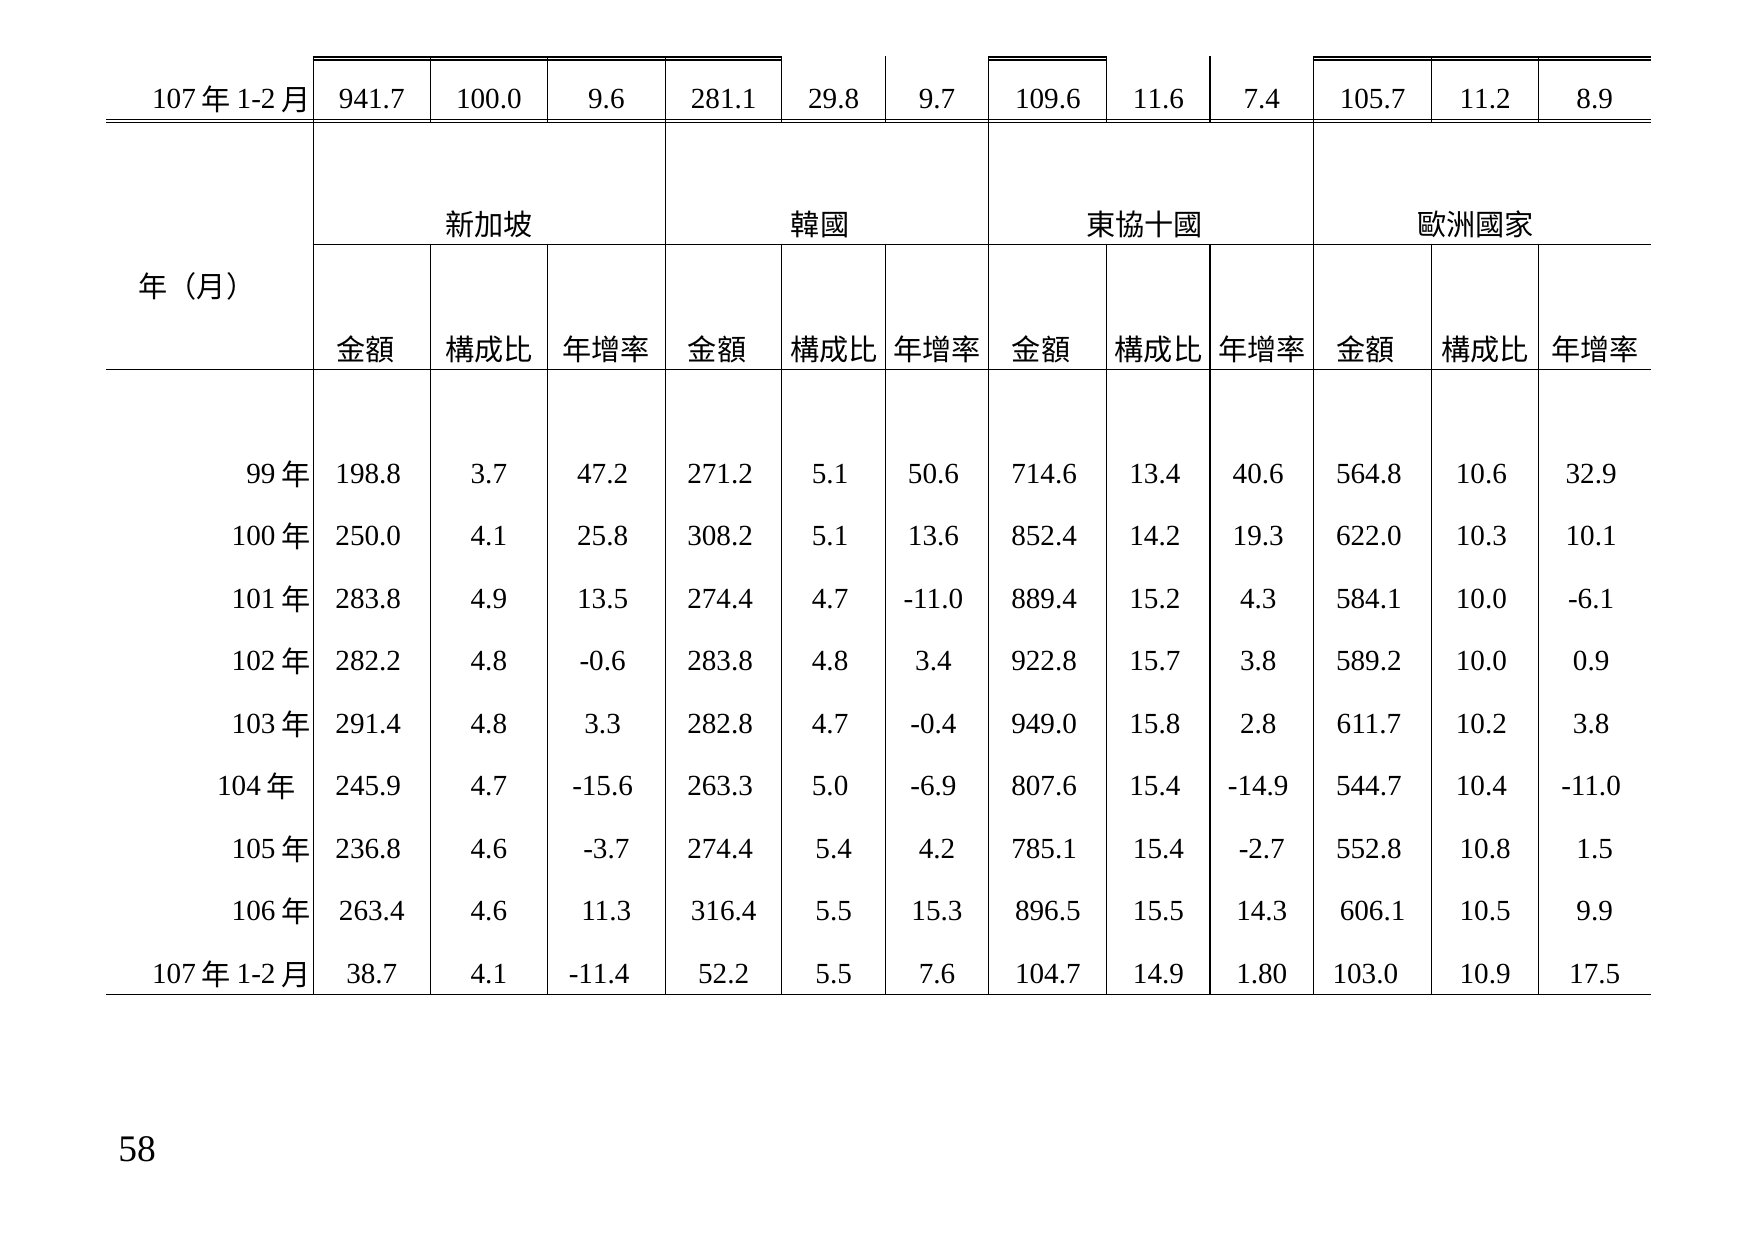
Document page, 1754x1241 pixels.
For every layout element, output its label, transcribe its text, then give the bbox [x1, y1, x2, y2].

table_cell 606.1 [1314, 869, 1431, 931]
table_cell 5.4 [782, 806, 885, 868]
table_cell 245.9 [314, 744, 430, 806]
table_cell 103.0 [1314, 931, 1431, 993]
table_cell 9.7 [886, 56, 988, 118]
table_cell 8.9 [1539, 61, 1651, 118]
table_cell 282.8 [666, 681, 781, 743]
table_cell 10.2 [1432, 681, 1538, 743]
table_cell 109.6 [989, 61, 1106, 118]
table_cell 100.0 [431, 61, 547, 118]
table_cell 1.5 [1539, 806, 1651, 868]
table_cell 9.9 [1539, 869, 1651, 931]
table_cell 年增率 [1539, 245, 1651, 368]
table_cell -11.4 [548, 931, 665, 993]
table_cell 105年 [106, 806, 313, 868]
table_cell 2.8 [1211, 681, 1313, 743]
table_cell 100年 [106, 494, 313, 556]
table_cell 922.8 [989, 619, 1106, 681]
table_cell 941.7 [314, 61, 430, 118]
table_cell 4.9 [431, 556, 547, 618]
table_cell 15.3 [886, 869, 988, 931]
table_cell 236.8 [314, 806, 430, 868]
table_cell 3.7 [431, 370, 547, 493]
table_cell 15.2 [1107, 556, 1209, 618]
table_cell 10.8 [1432, 806, 1538, 868]
table_cell 15.7 [1107, 619, 1209, 681]
table_cell 807.6 [989, 744, 1106, 806]
table_cell -14.9 [1211, 744, 1313, 806]
table_cell -3.7 [548, 806, 665, 868]
table_cell 10.6 [1432, 370, 1538, 493]
table_cell 新加坡 [314, 123, 665, 243]
table_cell 金額 [989, 245, 1106, 368]
table_cell 14.3 [1211, 869, 1313, 931]
table_cell 10.3 [1432, 494, 1538, 556]
table_cell 13.4 [1107, 370, 1209, 493]
table_cell 年（月） [106, 123, 313, 368]
table_cell 4.3 [1211, 556, 1313, 618]
table_cell 104.7 [989, 931, 1106, 993]
table_cell 584.1 [1314, 556, 1431, 618]
table_cell 29.8 [782, 56, 885, 118]
table_cell 38.7 [314, 931, 430, 993]
table_cell 889.4 [989, 556, 1106, 618]
table_cell 年增率 [886, 245, 988, 368]
table_cell 0.9 [1539, 619, 1651, 681]
table_cell 11.2 [1432, 61, 1538, 118]
table_cell 103年 [106, 681, 313, 743]
table_cell 歐洲國家 [1314, 123, 1651, 243]
table_cell 5.5 [782, 931, 885, 993]
table_cell 11.3 [548, 869, 665, 931]
table_cell 構成比 [1432, 245, 1538, 368]
table_cell 263.4 [314, 869, 430, 931]
table_cell 32.9 [1539, 370, 1651, 493]
table_cell 10.4 [1432, 744, 1538, 806]
table_cell 852.4 [989, 494, 1106, 556]
table_cell 250.0 [314, 494, 430, 556]
table_cell 10.9 [1432, 931, 1538, 993]
table_cell 622.0 [1314, 494, 1431, 556]
table_cell 14.2 [1107, 494, 1209, 556]
table_cell 283.8 [314, 556, 430, 618]
table_cell 282.2 [314, 619, 430, 681]
table_cell 4.7 [782, 556, 885, 618]
table_cell -0.6 [548, 619, 665, 681]
table_cell 10.1 [1539, 494, 1651, 556]
table_cell 4.6 [431, 806, 547, 868]
table_cell 7.6 [886, 931, 988, 993]
table_cell 年增率 [1211, 245, 1313, 368]
table_cell 4.7 [431, 744, 547, 806]
table_cell 4.8 [782, 619, 885, 681]
table_cell 52.2 [666, 931, 781, 993]
table_cell 10.0 [1432, 556, 1538, 618]
table_cell 4.7 [782, 681, 885, 743]
table_cell 291.4 [314, 681, 430, 743]
table_cell 102年 [106, 619, 313, 681]
table_cell 5.5 [782, 869, 885, 931]
table_cell 198.8 [314, 370, 430, 493]
table_cell 5.1 [782, 494, 885, 556]
table_cell 金額 [1314, 245, 1431, 368]
table_cell 564.8 [1314, 370, 1431, 493]
table_cell 構成比 [431, 245, 547, 368]
table_cell 281.1 [666, 61, 781, 118]
table_cell 15.5 [1107, 869, 1209, 931]
table_cell 896.5 [989, 869, 1106, 931]
table_cell 構成比 [782, 245, 885, 368]
table_cell 4.8 [431, 619, 547, 681]
table_cell -15.6 [548, 744, 665, 806]
table_cell 101年 [106, 556, 313, 618]
table_cell 3.4 [886, 619, 988, 681]
table_cell 714.6 [989, 370, 1106, 493]
table_cell 99年 [106, 370, 313, 493]
table_cell -2.7 [1211, 806, 1313, 868]
table_cell 11.6 [1107, 56, 1209, 118]
table_cell 韓國 [666, 123, 988, 243]
table_cell 105.7 [1314, 61, 1431, 118]
table_cell 544.7 [1314, 744, 1431, 806]
table_cell 3.3 [548, 681, 665, 743]
table_cell 4.1 [431, 494, 547, 556]
table_cell 107年1-2月 [106, 931, 313, 993]
table_cell 25.8 [548, 494, 665, 556]
table_cell 271.2 [666, 370, 781, 493]
table_cell -6.1 [1539, 556, 1651, 618]
table_cell 15.4 [1107, 744, 1209, 806]
table_cell 4.2 [886, 806, 988, 868]
table_cell 50.6 [886, 370, 988, 493]
table_cell 316.4 [666, 869, 781, 931]
table_cell 552.8 [1314, 806, 1431, 868]
table_cell 東協十國 [989, 123, 1313, 243]
table_cell 10.5 [1432, 869, 1538, 931]
table_cell 15.8 [1107, 681, 1209, 743]
table_cell 5.0 [782, 744, 885, 806]
table_cell 14.9 [1107, 931, 1209, 993]
table_cell -0.4 [886, 681, 988, 743]
table_cell 構成比 [1107, 245, 1209, 368]
table_cell 106年 [106, 869, 313, 931]
table_cell 9.6 [548, 61, 665, 118]
table_cell 10.0 [1432, 619, 1538, 681]
table_cell 4.8 [431, 681, 547, 743]
table_cell 19.3 [1211, 494, 1313, 556]
table_cell 5.1 [782, 370, 885, 493]
table_cell 7.4 [1211, 56, 1313, 118]
table_cell 3.8 [1539, 681, 1651, 743]
table_cell 15.4 [1107, 806, 1209, 868]
table_cell 金額 [314, 245, 430, 368]
table_cell -6.9 [886, 744, 988, 806]
table_cell 274.4 [666, 806, 781, 868]
table_cell 金額 [666, 245, 781, 368]
table_cell -11.0 [886, 556, 988, 618]
table_cell 274.4 [666, 556, 781, 618]
table_cell 283.8 [666, 619, 781, 681]
table_cell 3.8 [1211, 619, 1313, 681]
table_cell 4.6 [431, 869, 547, 931]
table_cell 949.0 [989, 681, 1106, 743]
table_cell 47.2 [548, 370, 665, 493]
table_cell 13.5 [548, 556, 665, 618]
table_cell 17.5 [1539, 931, 1651, 993]
table_cell 308.2 [666, 494, 781, 556]
table_cell -11.0 [1539, 744, 1651, 806]
table_cell 785.1 [989, 806, 1106, 868]
table_cell 年增率 [548, 245, 665, 368]
table_cell 104年 [106, 744, 313, 806]
table_cell 13.6 [886, 494, 988, 556]
table_cell 107年1-2月 [106, 56, 313, 118]
table_cell 4.1 [431, 931, 547, 993]
table_cell 263.3 [666, 744, 781, 806]
table_cell 40.6 [1211, 370, 1313, 493]
table_cell 1.80 [1211, 931, 1313, 993]
table_cell 611.7 [1314, 681, 1431, 743]
table_cell 589.2 [1314, 619, 1431, 681]
